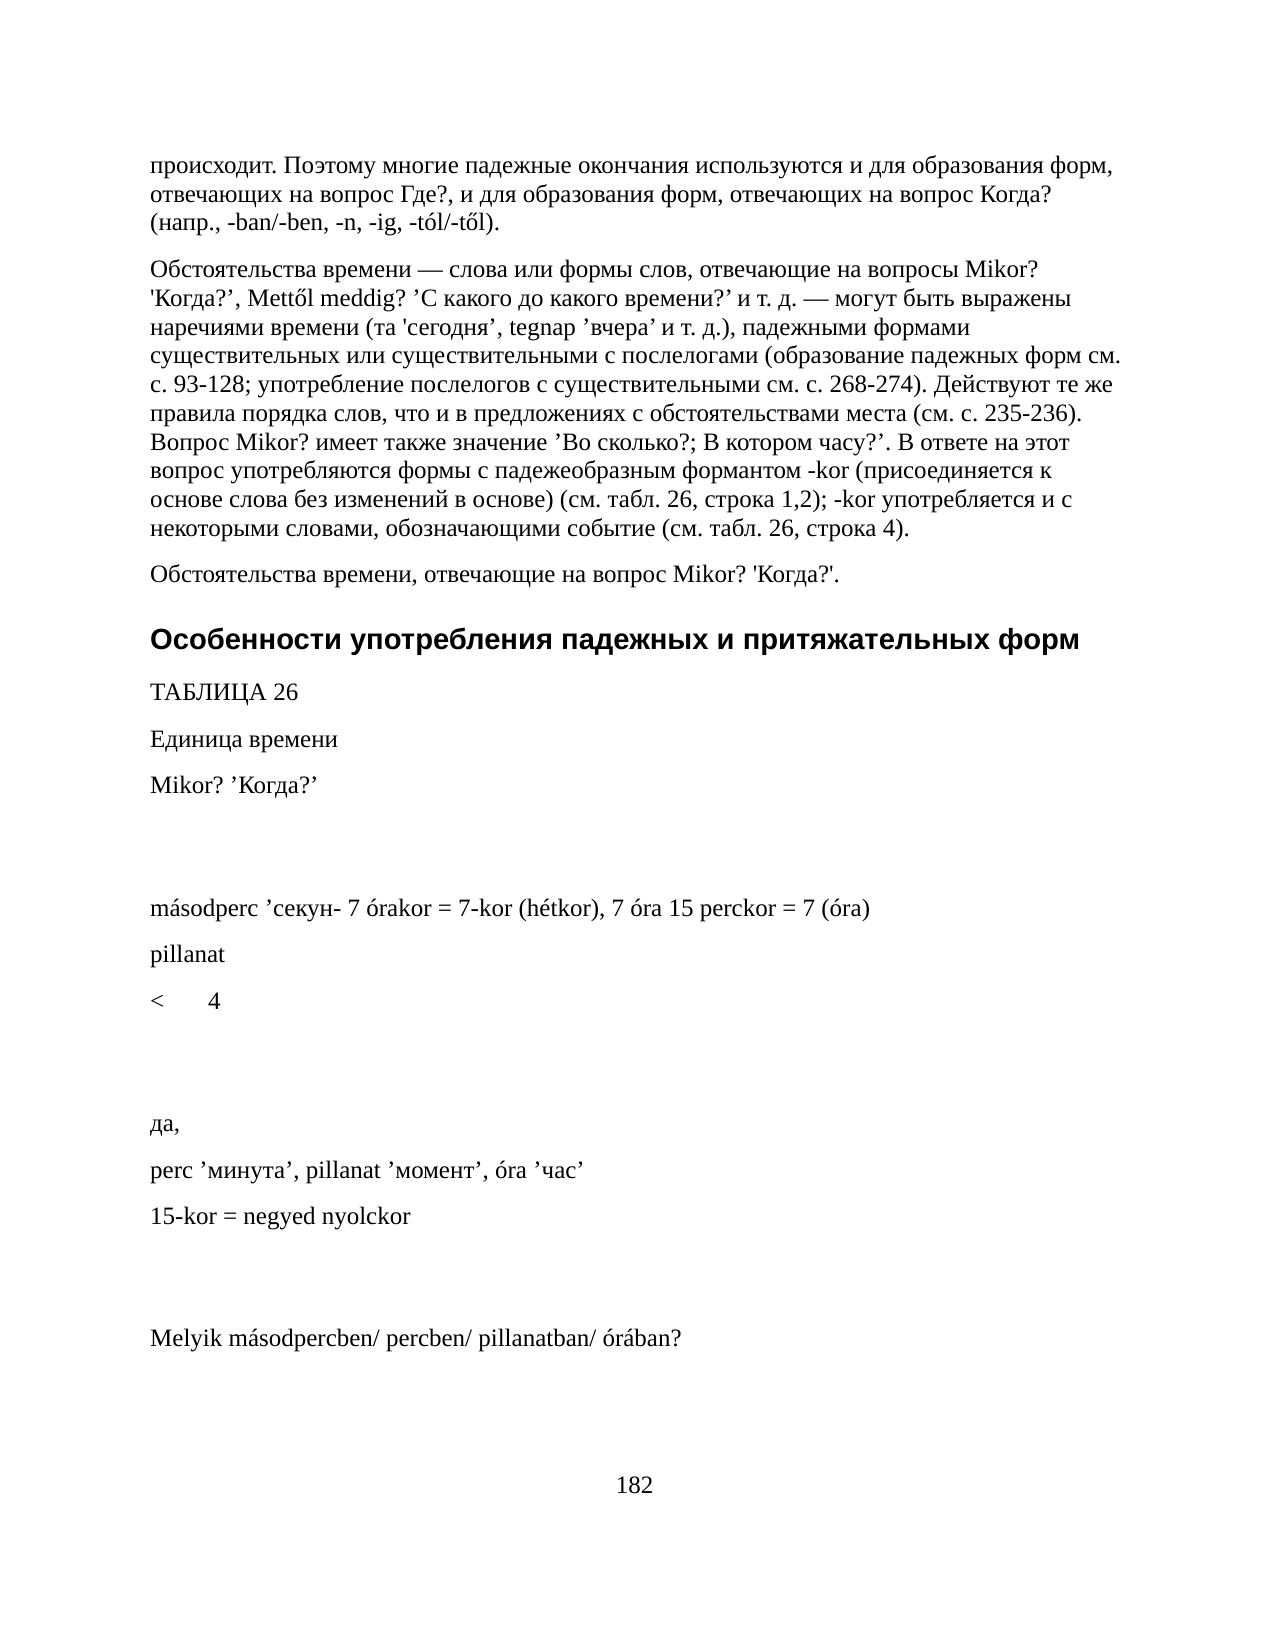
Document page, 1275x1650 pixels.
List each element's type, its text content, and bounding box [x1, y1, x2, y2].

text Melyik másodpercben/ percben/ pillanatban/ órában? [150, 1323, 1125, 1352]
text Обстоятельства времени — слова или формы слов, отвечающие на вопросы Mikor? 'Когда?’, Mettől meddig? ’С какого до какого времени?’ и т. д. — могут быть выражены наречиями времени (та 'сегодня’, tegnap ’вчера’ и т. д.), падежными формами существительных или существительными с послелогами (образование падежных форм см. с. 93-128; употребление послелогов с существительными см. с. 268-274). Действуют те же правила порядка слов, что и в предложениях с обстоятельствами места (см. с. 235-236). Вопрос Mikor? имеет также значение ’Во сколько?; В котором часу?’. В ответе на этот вопрос употребляются формы с падежеобразным формантом -kor (присоединяется к основе слова без изменений в основе) (см. табл. 26, строка 1,2); -kor употребляется и с некоторыми словами, обозначающими событие (см. табл. 26, строка 4). [150, 254, 1125, 542]
text Единица времени [150, 724, 1125, 753]
text Обстоятельства времени, отвечающие на вопрос Mikor? 'Когда?'. [150, 559, 1125, 588]
text происходит. Поэтому многие падежные окончания используются и для образования форм, отвечающих на вопрос Где?, и для образования форм, отвечающих на вопрос Когда? (напр., -ban/-ben, -n, -ig, -tól/-től). [150, 150, 1125, 236]
text perc ’минута’, pillanat ’момент’, óra ’час’ [150, 1155, 1125, 1183]
text да, [150, 1108, 1125, 1137]
subtitle Особенности употребления падежных и притяжательных форм [150, 622, 1125, 656]
text pillanat [150, 939, 1125, 968]
text < 4 [150, 986, 1125, 1015]
text 15-kor = negyed nyolckor [150, 1201, 1125, 1230]
text ТАБЛИЦА 26 [150, 677, 1125, 706]
text másodperc ’секун- 7 órakor = 7-kor (hétkor), 7 óra 15 perckor = 7 (óra) [150, 893, 1125, 921]
text Mikor? ’Когда?’ [150, 771, 1125, 799]
